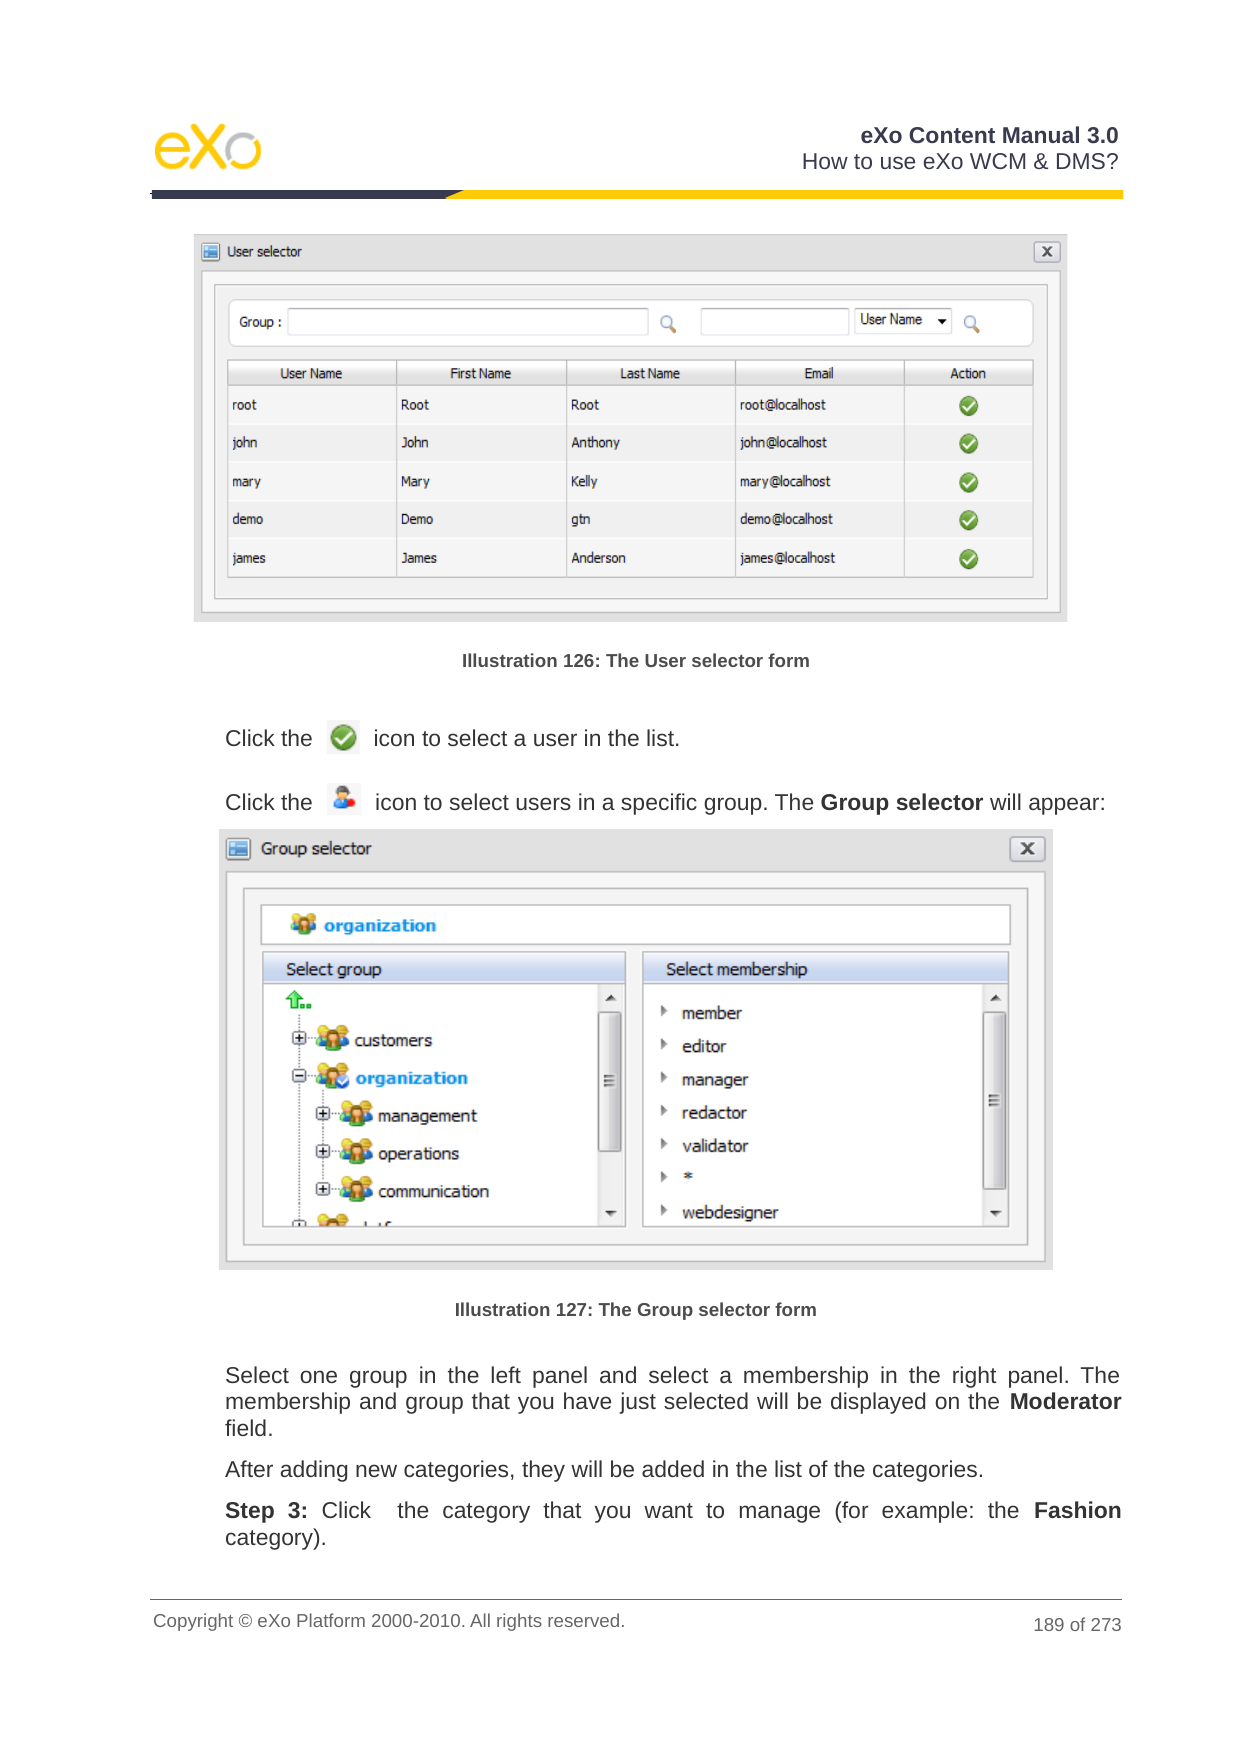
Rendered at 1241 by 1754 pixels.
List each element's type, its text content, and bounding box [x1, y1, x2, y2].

picture [155, 123, 262, 170]
picture [218, 829, 1053, 1270]
picture [193, 234, 1068, 622]
picture [326, 720, 360, 754]
list Step 3: Click the category that you want to manage (for example: the Fashion category). [187, 1497, 1122, 1550]
list Select one group in the left panel and select a membership in the right panel. The membership and group that you have just selected will be displayed on the Moderator field. [187, 1362, 1122, 1441]
list Click the icon to select a user in the list. [187, 713, 1122, 761]
list Click the icon to select users in a specific group. The Group selector will appear: [187, 776, 1122, 822]
picture [326, 783, 362, 815]
list After adding new categories, they will be added in the list of the categories. [187, 1456, 1122, 1482]
list Illustration 126: The User selector form [172, 622, 1099, 672]
picture [151, 190, 1124, 199]
list Illustration 127: The Group selector form [219, 1270, 1053, 1321]
